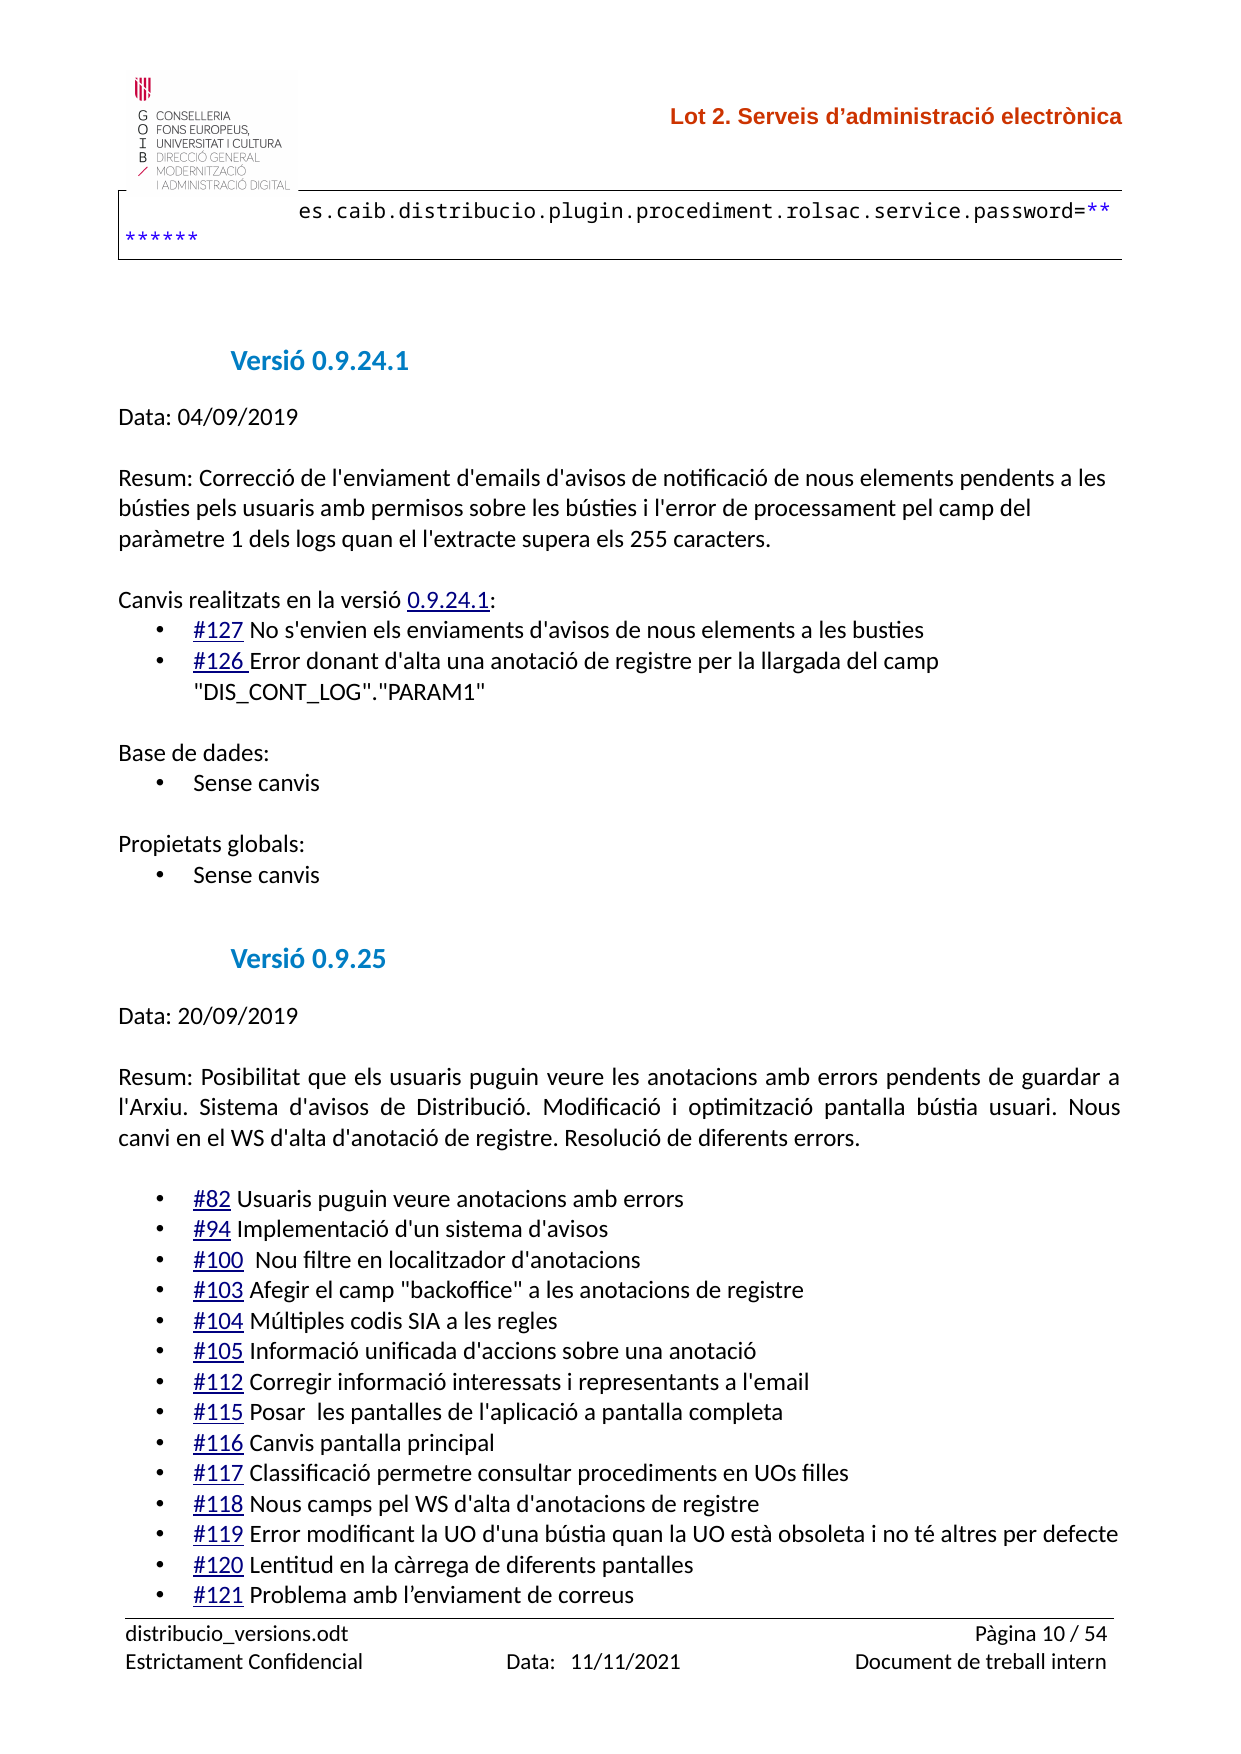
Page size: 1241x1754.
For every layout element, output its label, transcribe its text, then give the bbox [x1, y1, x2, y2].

list #117 Classificació permetre consultar procediments en UOs filles [156, 1458, 1122, 1488]
text Data: 04/09/2019 [118, 401, 1122, 432]
list Sense canvis [156, 859, 1122, 889]
list #120 Lentitud en la càrrega de diferents pantalles [156, 1549, 1122, 1580]
text Propietats globals: [118, 828, 1122, 859]
text Canvis realitzats en la versió 0.9.24.1: [118, 584, 1122, 615]
list #104 Múltiples codis SIA a les regles [156, 1305, 1122, 1336]
text Data: 20/09/2019 [118, 1000, 1122, 1030]
list #116 Canvis pantalla principal [156, 1427, 1122, 1458]
list #103 Afegir el camp "backoffice" a les anotacions de registre [156, 1274, 1122, 1305]
list #94 Implementació d'un sistema d'avisos [156, 1213, 1122, 1244]
subtitle Versió 0.9.24.1 [153, 342, 1122, 377]
list #121 Problema amb l’enviament de correus [156, 1580, 1122, 1610]
table_header es.caib.distribucio.plugin.procediment.rolsac.service.password=******** [119, 191, 1122, 259]
list #105 Informació unificada d'accions sobre una anotació [156, 1336, 1122, 1366]
subtitle Versió 0.9.25 [153, 941, 1122, 976]
picture [126, 70, 299, 197]
text Base de dades: [118, 737, 1122, 767]
text Resum: Posibilitat que els usuaris puguin veure les anotacions amb errors pendents de guardar a l'Arxiu. Sistema d'avisos de Distribució. Modificació i optimització pantalla bústia usuari. Nous canvi en el WS d'alta d'anotació de registre. Resolució de diferents errors. [118, 1061, 1122, 1152]
list Sense canvis [156, 767, 1122, 798]
list #126 Error donant d'alta una anotació de registre per la llargada del camp "DIS_CONT_LOG"."PARAM1" [156, 645, 1122, 706]
list #112 Corregir informació interessats i representants a l'email [156, 1366, 1122, 1397]
list #118 Nous camps pel WS d'alta d'anotacions de registre [156, 1488, 1122, 1519]
list #127 No s'envien els enviaments d'avisos de nous elements a les busties [156, 615, 1122, 645]
list #100 Nou filtre en localitzador d'anotacions [156, 1244, 1122, 1274]
text Resum: Correcció de l'enviament d'emails d'avisos de notificació de nous elements pendents a les bústies pels usuaris amb permisos sobre les bústies i l'error de processament pel camp del paràmetre 1 dels logs quan el l'extracte supera els 255 caracters. [118, 462, 1122, 554]
list #82 Usuaris puguin veure anotacions amb errors [156, 1183, 1122, 1213]
list #119 Error modificant la UO d'una bústia quan la UO està obsoleta i no té altres per defecte [156, 1519, 1122, 1549]
list #115 Posar les pantalles de l'aplicació a pantalla completa [156, 1397, 1122, 1427]
